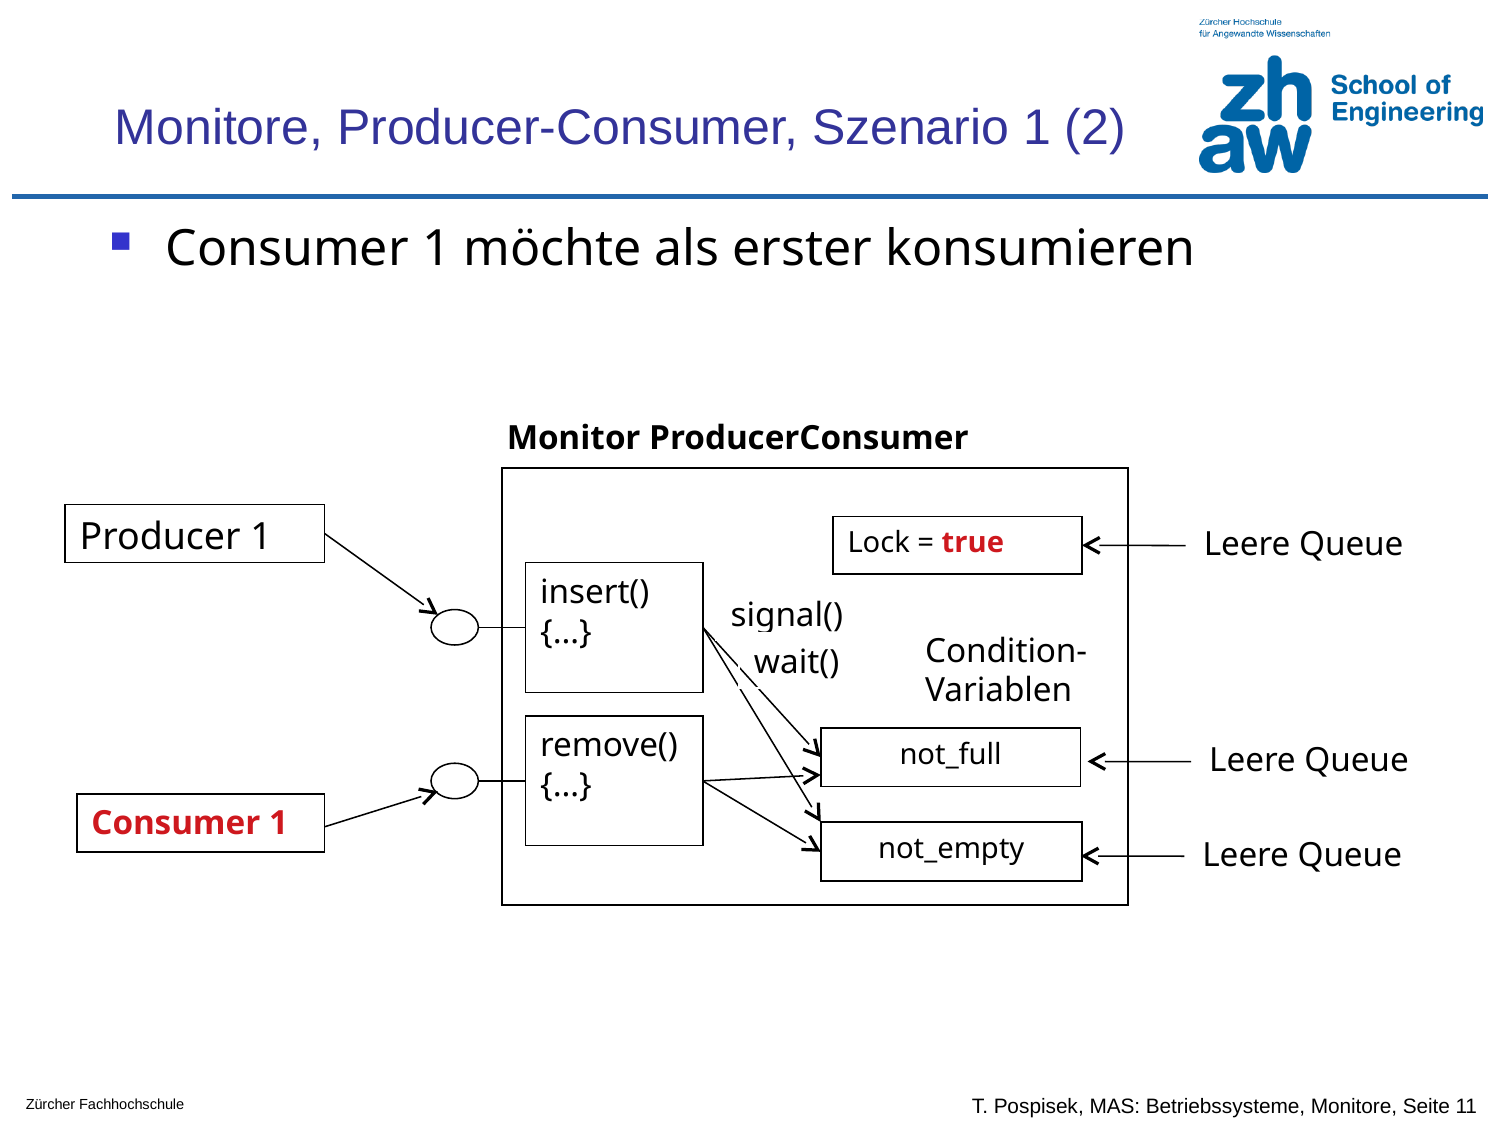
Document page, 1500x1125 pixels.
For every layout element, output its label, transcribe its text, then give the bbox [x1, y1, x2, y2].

text_box not_full [820, 727, 1081, 787]
text_box Lock = true [832, 516, 1082, 575]
text_box Monitor ProducerConsumer [492, 408, 984, 464]
text_box Consumer 1 möchte als erster konsumieren [94, 207, 1211, 283]
text_box [501, 467, 1128, 905]
text_box [713, 641, 739, 683]
text_box Condition- Variablen [910, 621, 1103, 716]
text_box [430, 763, 479, 799]
text_box remove() {…} [525, 715, 703, 846]
title Monitore, Producer-Consumer, Szenario 1 (2) [99, 50, 1379, 163]
text_box [718, 641, 739, 664]
text_box [501, 628, 790, 780]
picture [1199, 19, 1483, 173]
text_box signal() [715, 585, 859, 641]
text_box Leere Queue [1188, 515, 1419, 570]
text_box insert() {…} [525, 562, 703, 693]
text_box [430, 609, 479, 646]
text_box Producer 1 [64, 504, 325, 563]
text_box not_empty [820, 822, 1082, 882]
text_box Leere Queue [1194, 731, 1425, 786]
text_box Leere Queue [1187, 825, 1418, 881]
text_box Consumer 1 [76, 794, 325, 852]
text_box wait() [739, 633, 855, 688]
